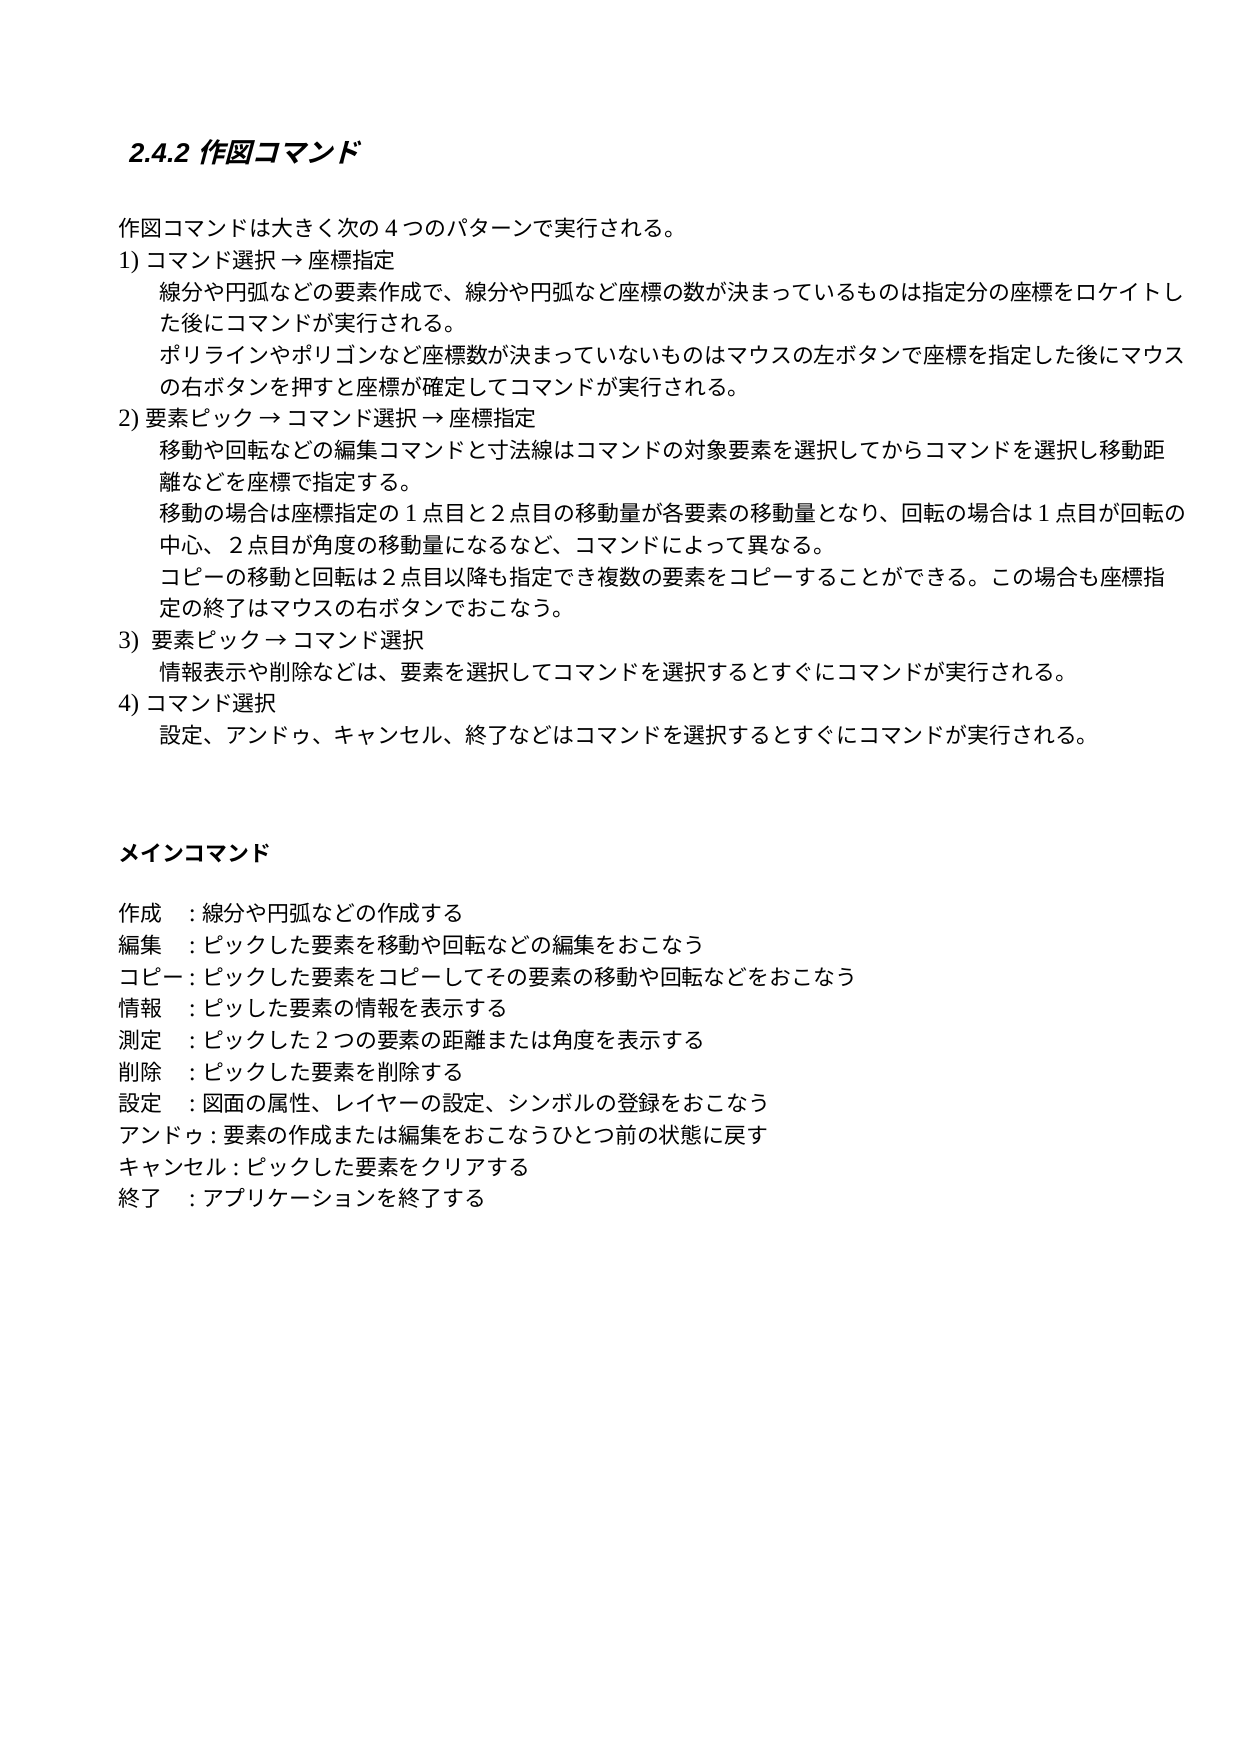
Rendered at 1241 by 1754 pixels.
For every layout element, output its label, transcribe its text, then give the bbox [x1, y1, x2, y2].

text 編集 : ピックした要素を移動や回転などの編集をおこなう [118, 928, 1187, 959]
text 作図コマンドは大きく次の4つのパターンで実行される。 [118, 211, 1187, 243]
text 3) 要素ピック → コマンド選択 [118, 623, 1187, 654]
text アンドゥ : 要素の作成または編集をおこなうひとつ前の状態に戻す [118, 1118, 1187, 1149]
text 線分や円弧などの要素作成で、線分や円弧など座標の数が決まっているものは指定分の座標をロケイトした後にコマンドが実行される。 [159, 274, 1187, 338]
text ポリラインやポリゴンなど座標数が決まっていないものはマウスの左ボタンで座標を指定した後にマウスの右ボタンを押すと座標が確定してコマンドが実行される。 [159, 338, 1187, 401]
text 作成 : 線分や円弧などの作成する [118, 896, 1187, 928]
text キャンセル : ピックした要素をクリアする [118, 1149, 1187, 1181]
text メインコマンド [118, 836, 1187, 867]
text コピー : ピックした要素をコピーしてその要素の移動や回転などをおこなう [118, 959, 1187, 991]
text 情報表示や削除などは、要素を選択してコマンドを選択するとすぐにコマンドが実行される。 [159, 654, 1187, 686]
text 設定、アンドゥ、キャンセル、終了などはコマンドを選択するとすぐにコマンドが実行される。 [159, 718, 1187, 749]
text 2) 要素ピック → コマンド選択 → 座標指定 [118, 401, 1187, 433]
text 1) コマンド選択 → 座標指定 [118, 243, 1187, 274]
text 終了 : アプリケーションを終了する [118, 1181, 1187, 1213]
text 4) コマンド選択 [118, 686, 1187, 718]
subtitle 2.4.2 作図コマンド [129, 131, 1187, 170]
text コピーの移動と回転は２点目以降も指定でき複数の要素をコピーすることができる。この場合も座標指定の終了はマウスの右ボタンでおこなう。 [159, 559, 1187, 623]
text 移動や回転などの編集コマンドと寸法線はコマンドの対象要素を選択してからコマンドを選択し移動距離などを座標で指定する。 [159, 433, 1187, 496]
text 設定 : 図面の属性、レイヤーの設定、シンボルの登録をおこなう [118, 1086, 1187, 1118]
text 情報 : ピッした要素の情報を表示する [118, 991, 1187, 1023]
text 測定 : ピックした2つの要素の距離または角度を表示する [118, 1023, 1187, 1054]
text 移動の場合は座標指定の1点目と２点目の移動量が各要素の移動量となり、回転の場合は1点目が回転の中心、２点目が角度の移動量になるなど、コマンドによって異なる。 [159, 496, 1187, 559]
text 削除 : ピックした要素を削除する [118, 1054, 1187, 1086]
